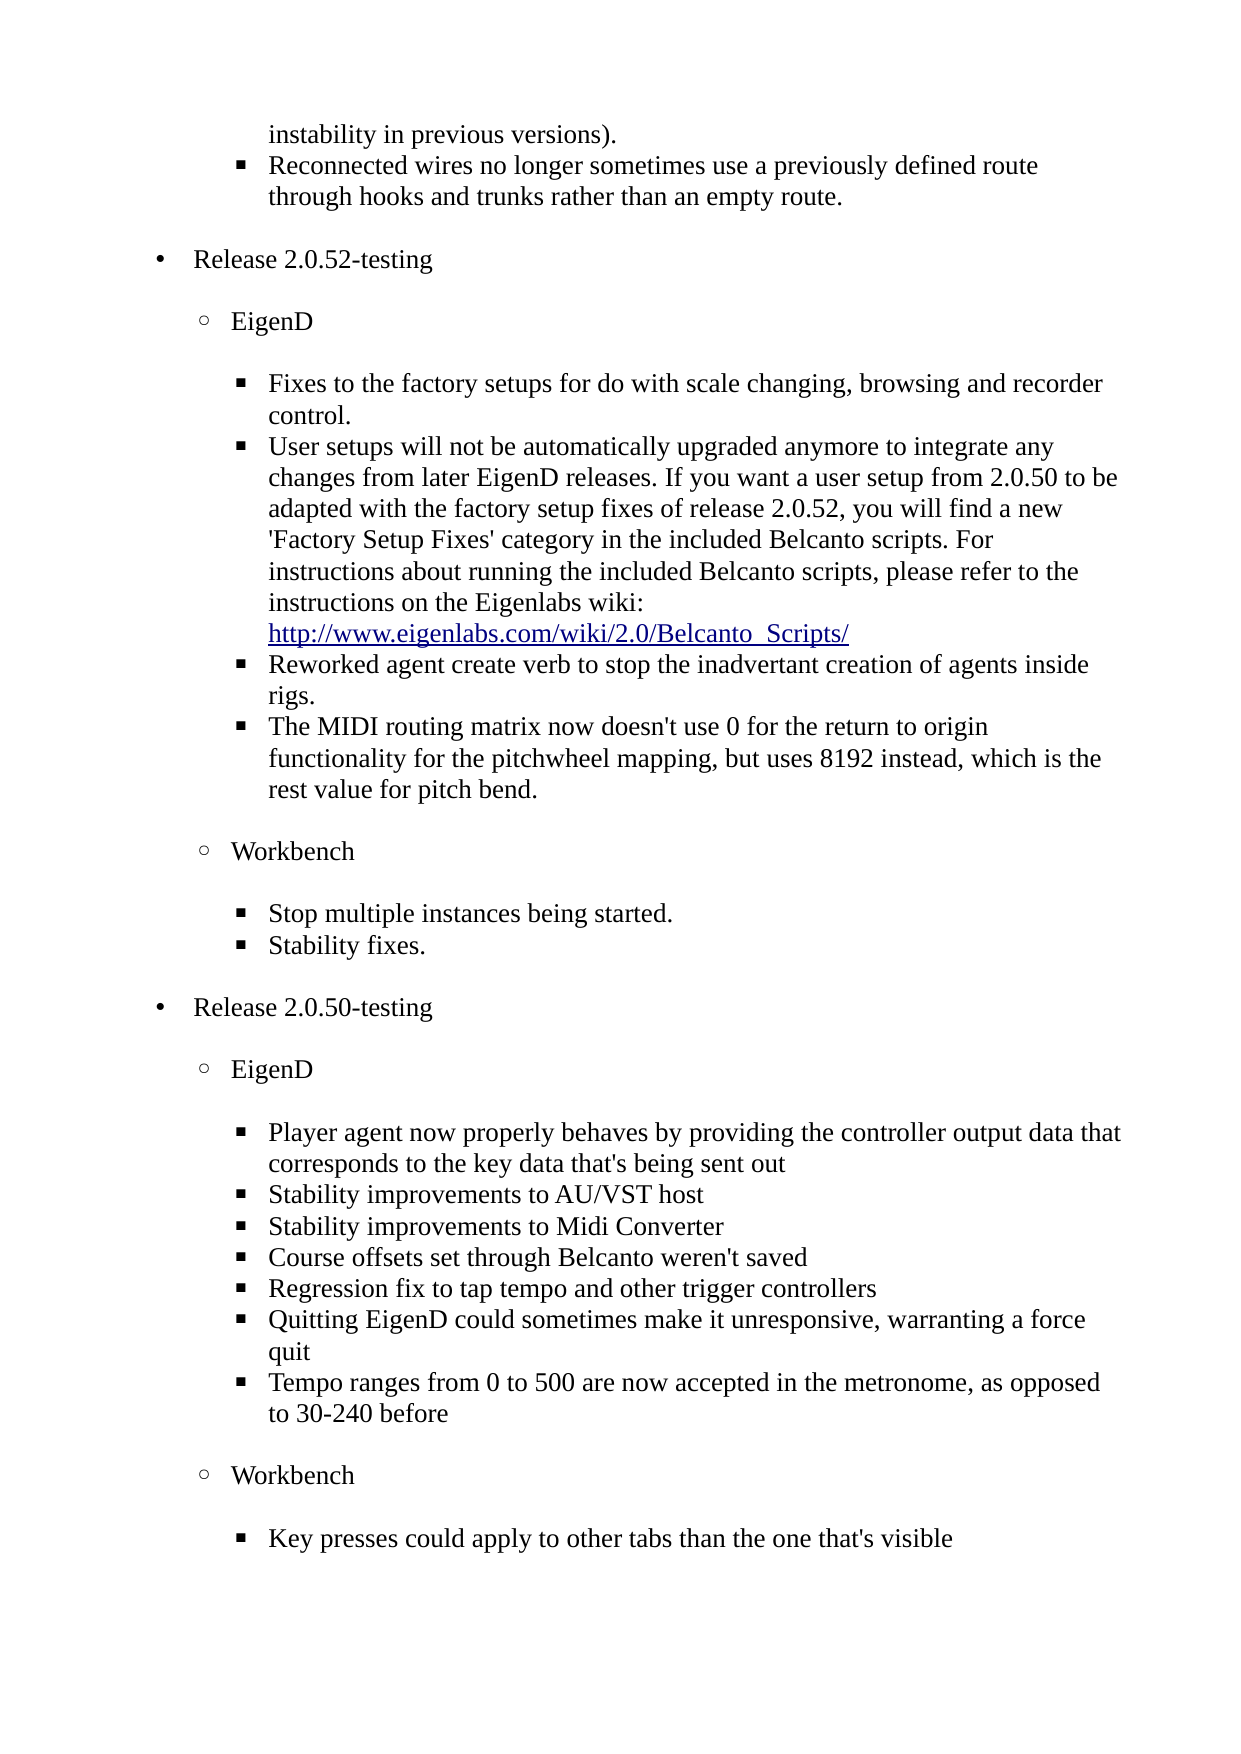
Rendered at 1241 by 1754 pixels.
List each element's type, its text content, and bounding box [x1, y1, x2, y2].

list User setups will not be automatically upgraded anymore to integrate any changes from later EigenD releases. If you want a user setup from 2.0.50 to be adapted with the factory setup fixes of release 2.0.52, you will find a new 'Factory Setup Fixes' category in the included Belcanto scripts. For instructions about running the included Belcanto scripts, please refer to the instructions on the Eigenlabs wiki: http://www.eigenlabs.com/wiki/2.0/Belcanto_Scripts/ [231, 430, 1122, 648]
list Stability improvements to Midi Converter [231, 1210, 1122, 1241]
list Reworked agent create verb to stop the inadvertant creation of agents inside rigs. [231, 648, 1122, 711]
list Stop multiple instances being started. [231, 898, 1122, 929]
list The MIDI routing matrix now doesn't use 0 for the return to origin functionality for the pitchwheel mapping, but uses 8192 instead, which is the rest value for pitch bend. [231, 711, 1122, 804]
list Regression fix to tap tempo and other trigger controllers [231, 1272, 1122, 1303]
list Release 2.0.52-testing [156, 243, 1122, 274]
list Course offsets set through Belcanto weren't saved [231, 1241, 1122, 1272]
list instability in previous versions). [231, 118, 1122, 149]
list Fixes to the factory setups for do with scale changing, browsing and recorder control. [231, 368, 1122, 430]
list EigenD [193, 305, 1122, 336]
list Workbench [193, 835, 1122, 866]
list Quitting EigenD could sometimes make it unresponsive, warranting a force quit [231, 1303, 1122, 1366]
list Workbench [193, 1459, 1122, 1491]
list Tempo ranges from 0 to 500 are now accepted in the metronome, as opposed to 30-240 before [231, 1366, 1122, 1428]
list Stability improvements to AU/VST host [231, 1178, 1122, 1210]
list Key presses could apply to other tabs than the one that's visible [231, 1522, 1122, 1553]
list EigenD [193, 1054, 1122, 1085]
list Player agent now properly behaves by providing the controller output data that corresponds to the key data that's being sent out [231, 1116, 1122, 1178]
list Release 2.0.50-testing [156, 991, 1122, 1022]
list Stability fixes. [231, 929, 1122, 960]
list Reconnected wires no longer sometimes use a previously defined route through hooks and trunks rather than an empty route. [231, 149, 1122, 212]
